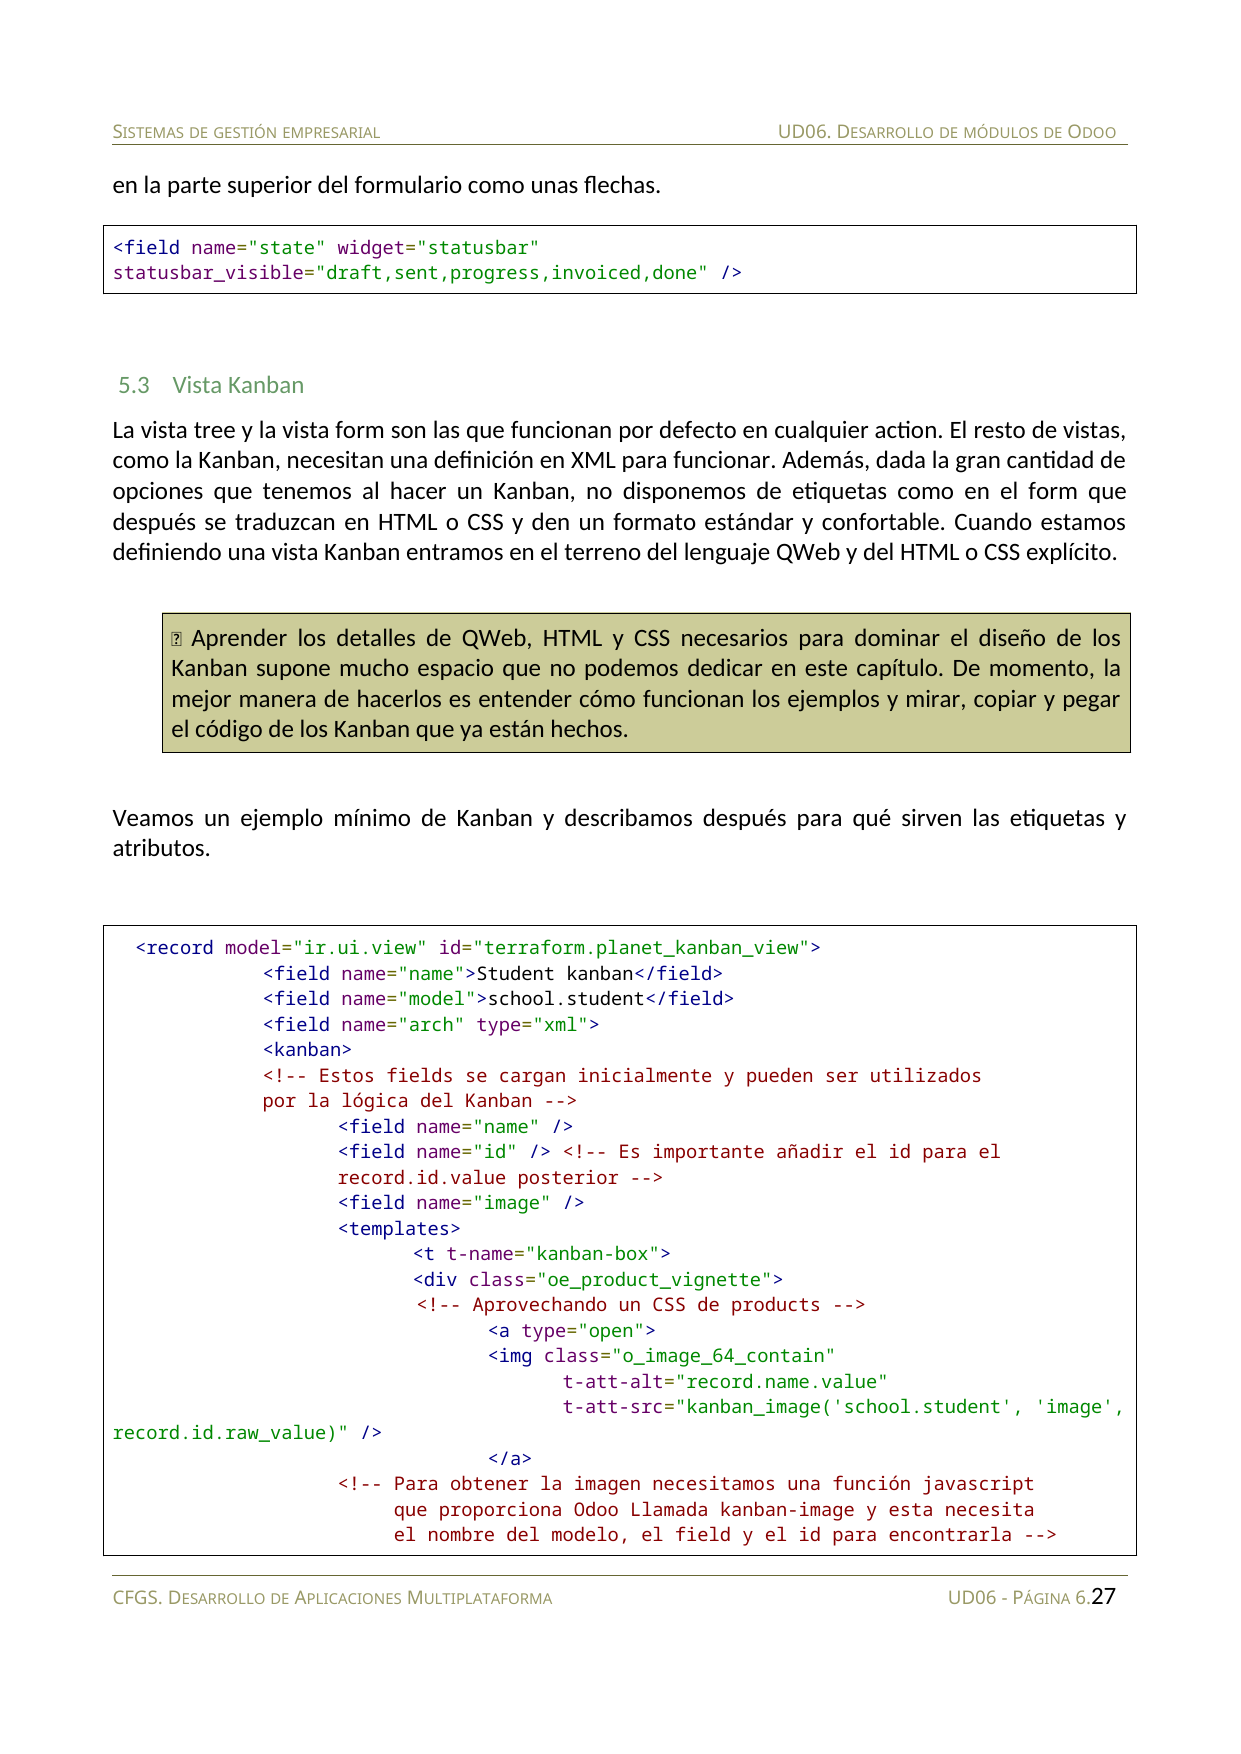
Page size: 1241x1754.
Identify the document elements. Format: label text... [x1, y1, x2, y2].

text <field name="state" widget="statusbar" statusbar_visible="draft,sent,progress,invoiced,done" /> [104, 226, 1136, 293]
text Veamos un ejemplo mínimo de Kanban y describamos después para qué sirven las etiquetas y atributos. [112, 802, 1128, 863]
text en la parte superior del formulario como unas flechas. [112, 169, 1128, 199]
text La vista tree y la vista form son las que funcionan por defecto en cualquier action. El resto de vistas, como la Kanban, necesitan una definición en XML para funcionar. Además, dada la gran cantidad de opciones que tenemos al hacer un Kanban, no disponemos de etiquetas como en el form que después se traduzcan en HTML o CSS y den un formato estándar y confortable. Cuando estamos definiendo una vista Kanban entramos en el terreno del lenguaje QWeb y del HTML o CSS explícito. [112, 414, 1128, 567]
text <record model="ir.ui.view" id="terraform.planet_kanban_view"> <field name="name">Student kanban</field> <field name="model">school.student</field> <field name="arch" type="xml"> <kanban> <!-- Estos fields se cargan inicialmente y pueden ser utilizados por la lógica del Kanban --> <field name="name" /> <field name="id" /> <!-- Es importante añadir el id para el record.id.value posterior --> <field name="image" /> <templates> <t t-name="kanban-box"> <div class="oe_product_vignette"> <!-- Aprovechando un CSS de products --> <a type="open"> <img class="o_image_64_contain" t-att-alt="record.name.value" t-att-src="kanban_image('school.student', 'image', record.id.raw_value)" /> </a> <!-- Para obtener la imagen necesitamos una función javascript que proporciona Odoo Llamada kanban-image y esta necesita el nombre del modelo, el field y el id para encontrarla --> [104, 926, 1136, 1555]
text 💬 Aprender los detalles de QWeb, HTML y CSS necesarios para dominar el diseño de los Kanban supone mucho espacio que no podemos dedicar en este capítulo. De momento, la mejor manera de hacerlos es entender cómo funcionan los ejemplos y mirar, copiar y pegar el código de los Kanban que ya están hechos. [163, 614, 1130, 752]
subtitle Vista Kanban [112, 369, 1128, 399]
